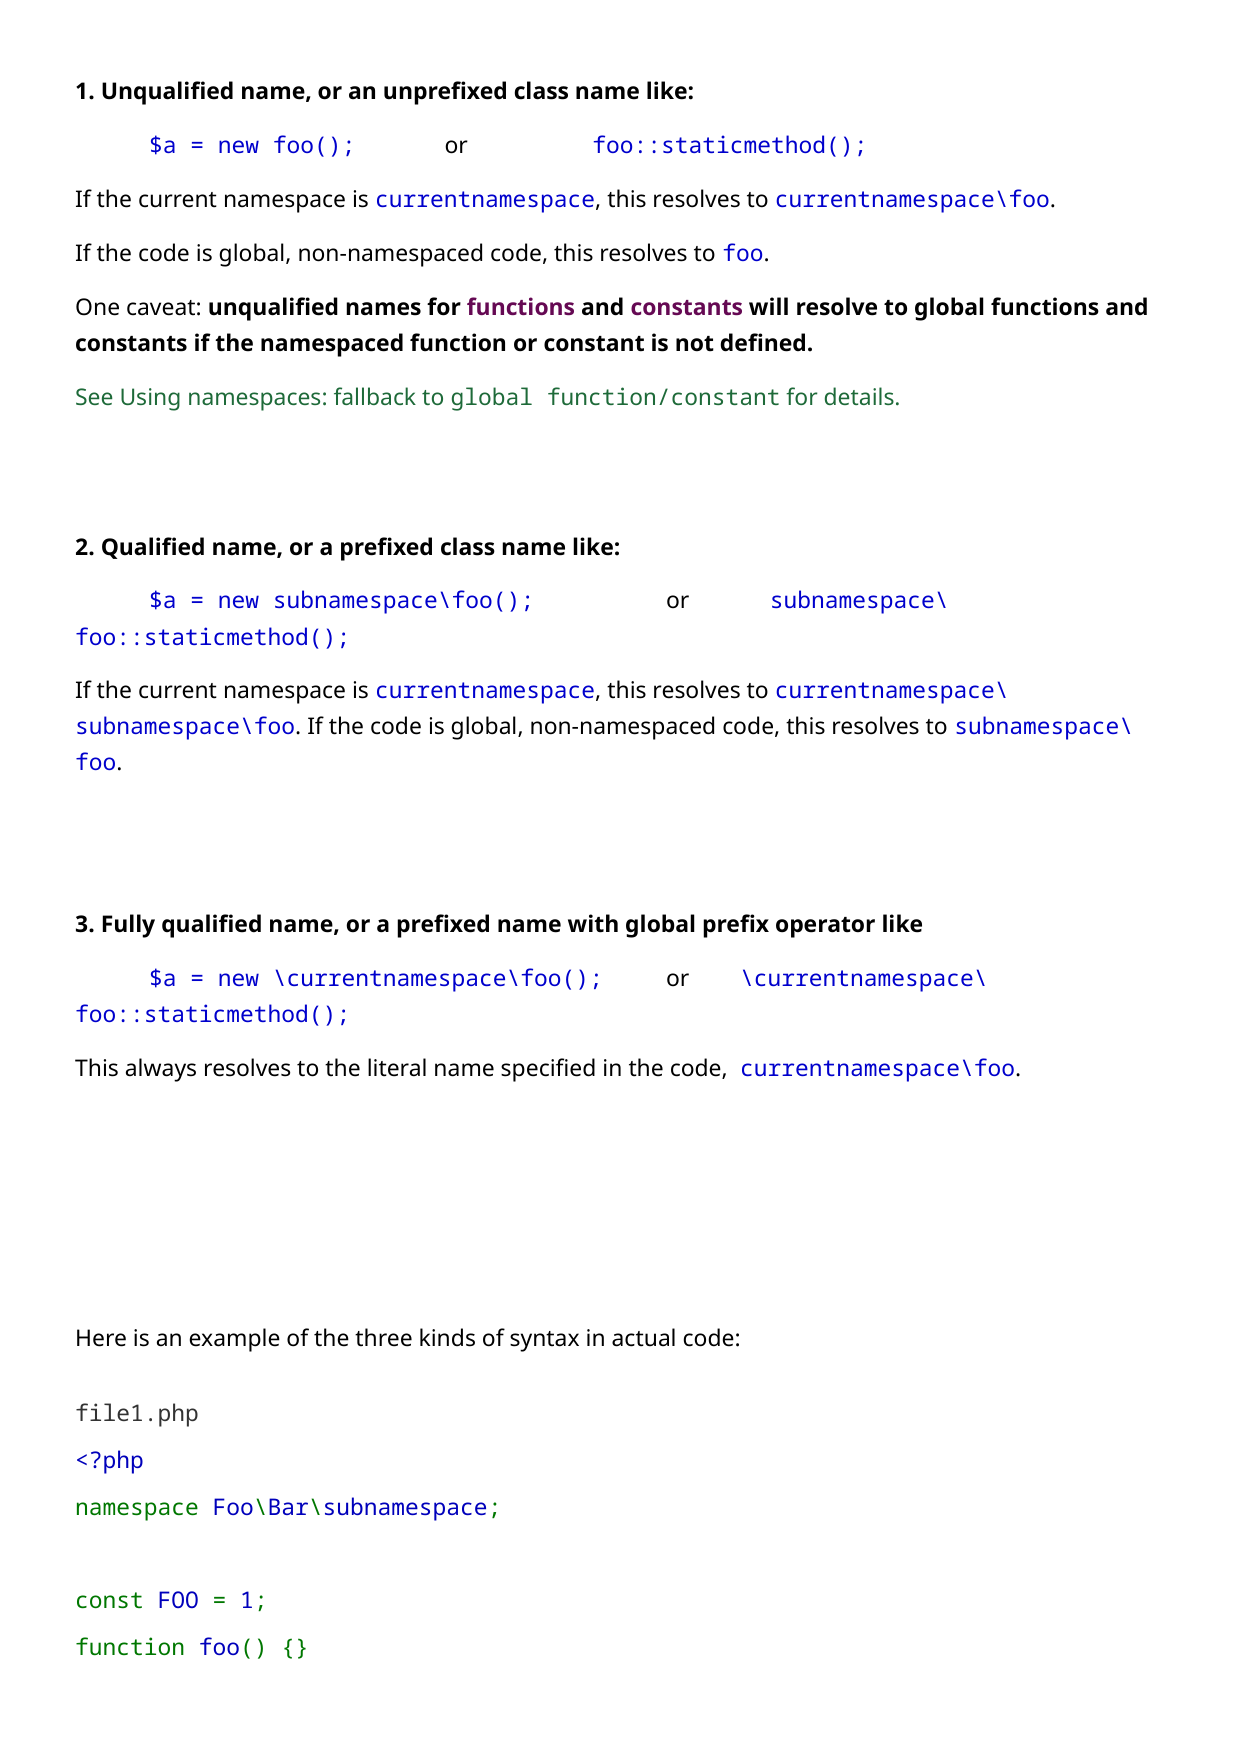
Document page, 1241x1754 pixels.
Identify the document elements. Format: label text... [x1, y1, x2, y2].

text 1. Unqualified name, or an unprefixed class name like: [75, 75, 1165, 106]
text If the code is global, non-namespaced code, this resolves to foo. [75, 237, 1165, 268]
text This always resolves to the literal name specified in the code, currentnamespace\foo. [75, 1052, 1165, 1083]
text $a = new subnamespace\foo(); or subnamespace\foo::staticmethod(); [75, 584, 1165, 652]
text If the current namespace is currentnamespace, this resolves to currentnamespace\subnamespace\foo. If the code is global, non-namespaced code, this resolves to subnamespace\foo. [75, 674, 1165, 777]
text 2. Qualified name, or a prefixed class name like: [75, 531, 1165, 562]
text $a = new foo(); or foo::staticmethod(); [75, 129, 1165, 160]
text <?php namespace Foo\Bar\subnamespace; const FOO = 1; function foo() {} [75, 1443, 1165, 1662]
text $a = new \currentnamespace\foo(); or \currentnamespace\foo::staticmethod(); [75, 962, 1165, 1029]
text 3. Fully qualified name, or a prefixed name with global prefix operator like [75, 908, 1165, 939]
text One caveat: unqualified names for functions and constants will resolve to global functions and constants if the namespaced function or constant is not defined. [75, 291, 1165, 358]
text Here is an example of the three kinds of syntax in actual code: [75, 1322, 1165, 1353]
text If the current namespace is currentnamespace, this resolves to currentnamespace\foo. [75, 183, 1165, 214]
text See Using namespaces: fallback to global function/constant for details. [75, 381, 1165, 412]
text file1.php [75, 1397, 1165, 1428]
